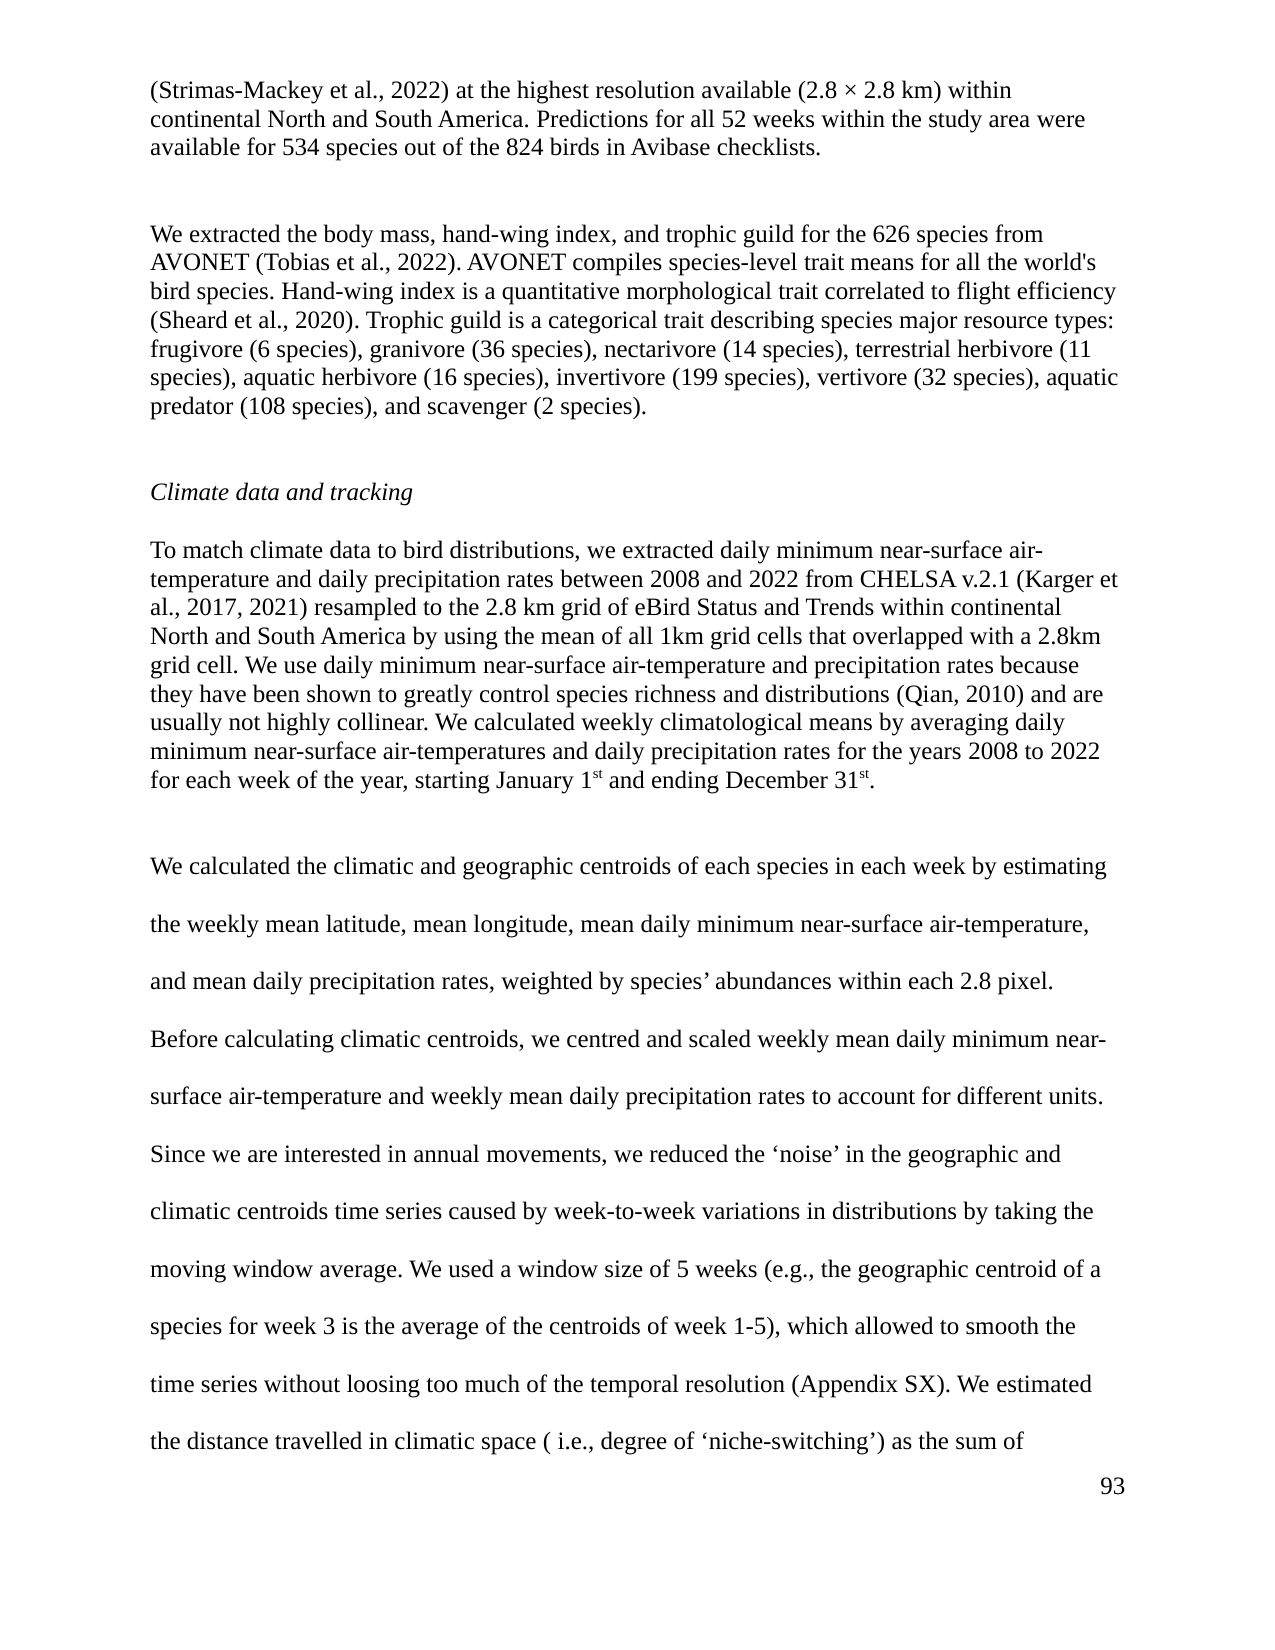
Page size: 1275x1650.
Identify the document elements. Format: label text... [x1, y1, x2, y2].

text We extracted the body mass, hand-wing index, and trophic guild for the 626 species from AVONET (Tobias et al., 2022). AVONET compiles species-level trait means for all the world's bird species. Hand-wing index is a quantitative morphological trait correlated to flight efficiency (Sheard et al., 2020). Trophic guild is a categorical trait describing species major resource types: frugivore (6 species), granivore (36 species), nectarivore (14 species), terrestrial herbivore (11 species), aquatic herbivore (16 species), invertivore (199 species), vertivore (32 species), aquatic predator (108 species), and scavenger (2 species). [150, 219, 1125, 420]
text We calculated the climatic and geographic centroids of each species in each week by estimating the weekly mean latitude, mean longitude, mean daily minimum near-surface air-temperature, and mean daily precipitation rates, weighted by species’ abundances within each 2.8 pixel. Before calculating climatic centroids, we centred and scaled weekly mean daily minimum near-surface air-temperature and weekly mean daily precipitation rates to account for different units. Since we are interested in annual movements, we reduced the ‘noise’ in the geographic and climatic centroids time series caused by week-to-week variations in distributions by taking the moving window average. We used a window size of 5 weeks (e.g., the geographic centroid of a species for week 3 is the average of the centroids of week 1-5), which allowed to smooth the time series without loosing too much of the temporal resolution (Appendix SX). We estimated the distance travelled in climatic space ( i.e., degree of ‘niche-switching’) as the sum of [150, 851, 1125, 1455]
text Climate data and tracking [150, 477, 1125, 506]
text To match climate data to bird distributions, we extracted daily minimum near-surface air-temperature and daily precipitation rates between 2008 and 2022 from CHELSA v.2.1 (Karger et al., 2017, 2021) resampled to the 2.8 km grid of eBird Status and Trends within continental North and South America by using the mean of all 1km grid cells that overlapped with a 2.8km grid cell. We use daily minimum near-surface air-temperature and precipitation rates because they have been shown to greatly control species richness and distributions (Qian, 2010) and are usually not highly collinear. We calculated weekly climatological means by averaging daily minimum near-surface air-temperatures and daily precipitation rates for the years 2008 to 2022 for each week of the year, starting January 1st and ending December 31st. [150, 535, 1125, 794]
text (Strimas-Mackey et al., 2022) at the highest resolution available (2.8 × 2.8 km) within continental North and South America. Predictions for all 52 weeks within the study area were available for 534 species out of the 824 birds in Avibase checklists. [150, 75, 1125, 161]
